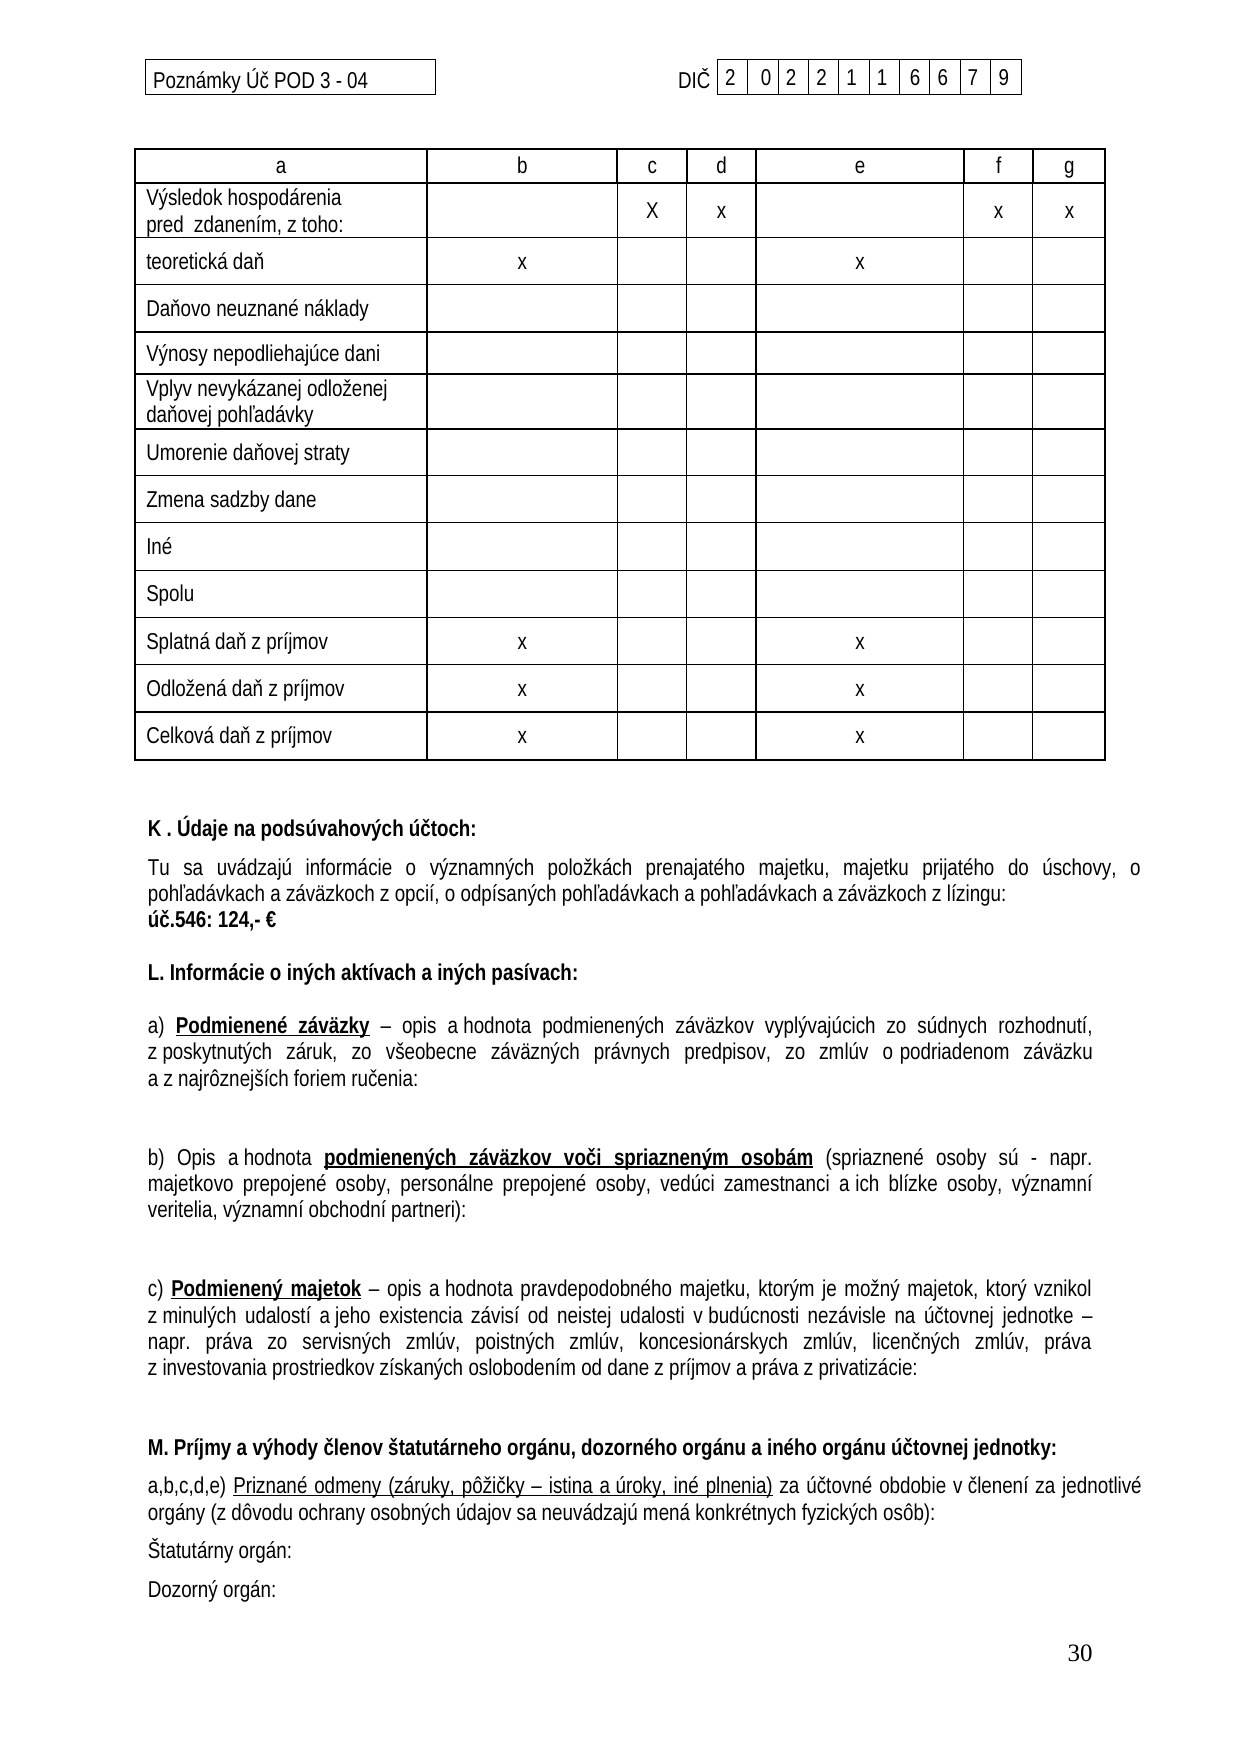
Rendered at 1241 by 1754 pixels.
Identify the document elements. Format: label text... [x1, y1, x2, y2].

text M. Príjmy a výhody členov štatutárneho orgánu, dozorného orgánu a iného orgánu účtovnej jednotky: [148, 1433, 1141, 1460]
text c) Podmienený majetok – opis a hodnota pravdepodobného majetku, ktorým je možný majetok, ktorý vznikol z minulých udalostí a jeho existencia závisí od neistej udalosti v budúcnosti nezávisle na účtovnej jednotke – napr. práva zo servisných zmlúv, poistných zmlúv, koncesionárskych zmlúv, licenčných zmlúv, práva z investovania prostriedkov získaných oslobodením od dane z príjmov a práva z privatizácie: [148, 1275, 1092, 1381]
table_cell [687, 430, 755, 475]
table_cell Umorenie daňovej straty [136, 430, 426, 475]
table_cell [618, 713, 686, 759]
table_cell x [964, 184, 1032, 237]
table_cell [618, 375, 686, 428]
table_cell b [428, 150, 616, 182]
table_cell [964, 375, 1032, 428]
table_cell [428, 184, 617, 237]
table_cell [428, 571, 617, 617]
text úč.546: 124,- € [148, 906, 1141, 933]
table_cell x [1033, 184, 1104, 237]
table_cell Vplyv nevykázanej odloženej daňovej pohľadávky [136, 375, 426, 428]
table_cell teoretická daň [136, 238, 426, 284]
table_cell [428, 333, 617, 373]
text Dozorný orgán: [148, 1576, 1141, 1603]
table_cell [1033, 476, 1104, 522]
table_cell [618, 285, 686, 331]
table_cell [1033, 523, 1104, 569]
table_cell [618, 333, 686, 373]
table_cell Odložená daň z príjmov [136, 665, 426, 711]
table_cell [757, 285, 963, 331]
table_cell [428, 523, 617, 569]
table_cell [687, 665, 755, 711]
table_cell x [428, 238, 617, 284]
table_cell [687, 476, 755, 522]
table_cell [757, 571, 963, 617]
table_cell e [757, 150, 963, 182]
table_cell f [965, 150, 1032, 182]
table_cell [757, 476, 963, 522]
table_cell [687, 571, 755, 617]
table_cell [618, 618, 686, 664]
table_cell Výsledok hospodárenia pred zdanením, z toho: [136, 184, 426, 237]
table_cell [964, 523, 1032, 569]
table_cell Iné [136, 523, 426, 569]
table_cell x [757, 618, 963, 664]
table_cell [1033, 618, 1104, 664]
text a,b,c,d,e) Priznané odmeny (záruky, pôžičky – istina a úroky, iné plnenia) za účtovné obdobie v členení za jednotlivé orgány (z dôvodu ochrany osobných údajov sa neuvádzajú mená konkrétnych fyzických osôb): [148, 1472, 1141, 1525]
table_cell [1033, 713, 1104, 759]
table_cell [1033, 375, 1104, 428]
table_cell Splatná daň z príjmov [136, 618, 426, 664]
table_cell [757, 430, 963, 475]
table_cell x [757, 713, 963, 759]
table_cell [964, 333, 1032, 373]
table_cell Celková daň z príjmov [136, 713, 426, 759]
table_cell [964, 713, 1032, 759]
table_cell [757, 523, 963, 569]
table_cell [964, 285, 1032, 331]
table_cell [687, 285, 755, 331]
table_cell x [687, 184, 755, 237]
table_cell Zmena sadzby dane [136, 476, 426, 522]
table_cell [1033, 665, 1104, 711]
table_cell x [757, 238, 963, 284]
table_cell [687, 333, 755, 373]
table_cell x [428, 618, 617, 664]
table_cell [618, 476, 686, 522]
table_cell [618, 430, 686, 475]
table_cell Spolu [136, 571, 426, 617]
table_cell [964, 665, 1032, 711]
table_cell g [1034, 150, 1104, 182]
table_cell [1033, 430, 1104, 475]
table_cell a [136, 150, 426, 182]
table_cell [687, 523, 755, 569]
table_cell [964, 430, 1032, 475]
table_cell [1033, 571, 1104, 617]
table_cell Výnosy nepodliehajúce dani [136, 333, 426, 373]
table_cell [428, 285, 617, 331]
table_cell [687, 713, 755, 759]
table_cell [1033, 238, 1104, 284]
table_cell [757, 375, 963, 428]
table_cell [964, 618, 1032, 664]
text a) Podmienené záväzky – opis a hodnota podmienených záväzkov vyplývajúcich zo súdnych rozhodnutí, z poskytnutých záruk, zo všeobecne záväzných právnych predpisov, zo zmlúv o podriadenom záväzku a z najrôznejších foriem ručenia: [148, 1012, 1092, 1091]
table_cell [618, 523, 686, 569]
table_cell x [757, 665, 963, 711]
text b) Opis a hodnota podmienených záväzkov voči spriazneným osobám (spriaznené osoby sú - napr. majetkovo prepojené osoby, personálne prepojené osoby, vedúci zamestnanci a ich blízke osoby, významní veritelia, významní obchodní partneri): [148, 1143, 1092, 1223]
table_cell [428, 430, 617, 475]
table_cell [964, 476, 1032, 522]
text K . Údaje na podsúvahových účtoch: [148, 815, 1141, 841]
table_cell [618, 665, 686, 711]
table_cell x [428, 713, 617, 759]
table_cell x [428, 665, 617, 711]
table_cell [964, 238, 1032, 284]
text Tu sa uvádzajú informácie o významných položkách prenajatého majetku, majetku prijatého do úschovy, o pohľadávkach a záväzkoch z opcií, o odpísaných pohľadávkach a pohľadávkach a záväzkoch z lízingu: [148, 854, 1141, 906]
table_cell [964, 571, 1032, 617]
table_cell [1033, 333, 1104, 373]
table_cell [428, 476, 617, 522]
table_cell d [688, 150, 755, 182]
table_cell [687, 618, 755, 664]
table_cell [687, 375, 755, 428]
table_cell X [618, 184, 686, 237]
table_cell [618, 571, 686, 617]
text Štatutárny orgán: [148, 1537, 1141, 1564]
table_cell c [618, 150, 686, 182]
table_cell [757, 333, 963, 373]
table_cell [618, 238, 686, 284]
text L. Informácie o iných aktívach a iných pasívach: [148, 959, 1141, 985]
table_cell [757, 184, 963, 237]
table_cell [687, 238, 755, 284]
table_cell [428, 375, 617, 428]
table_cell Daňovo neuznané náklady [136, 285, 426, 331]
table_cell [1033, 285, 1104, 331]
